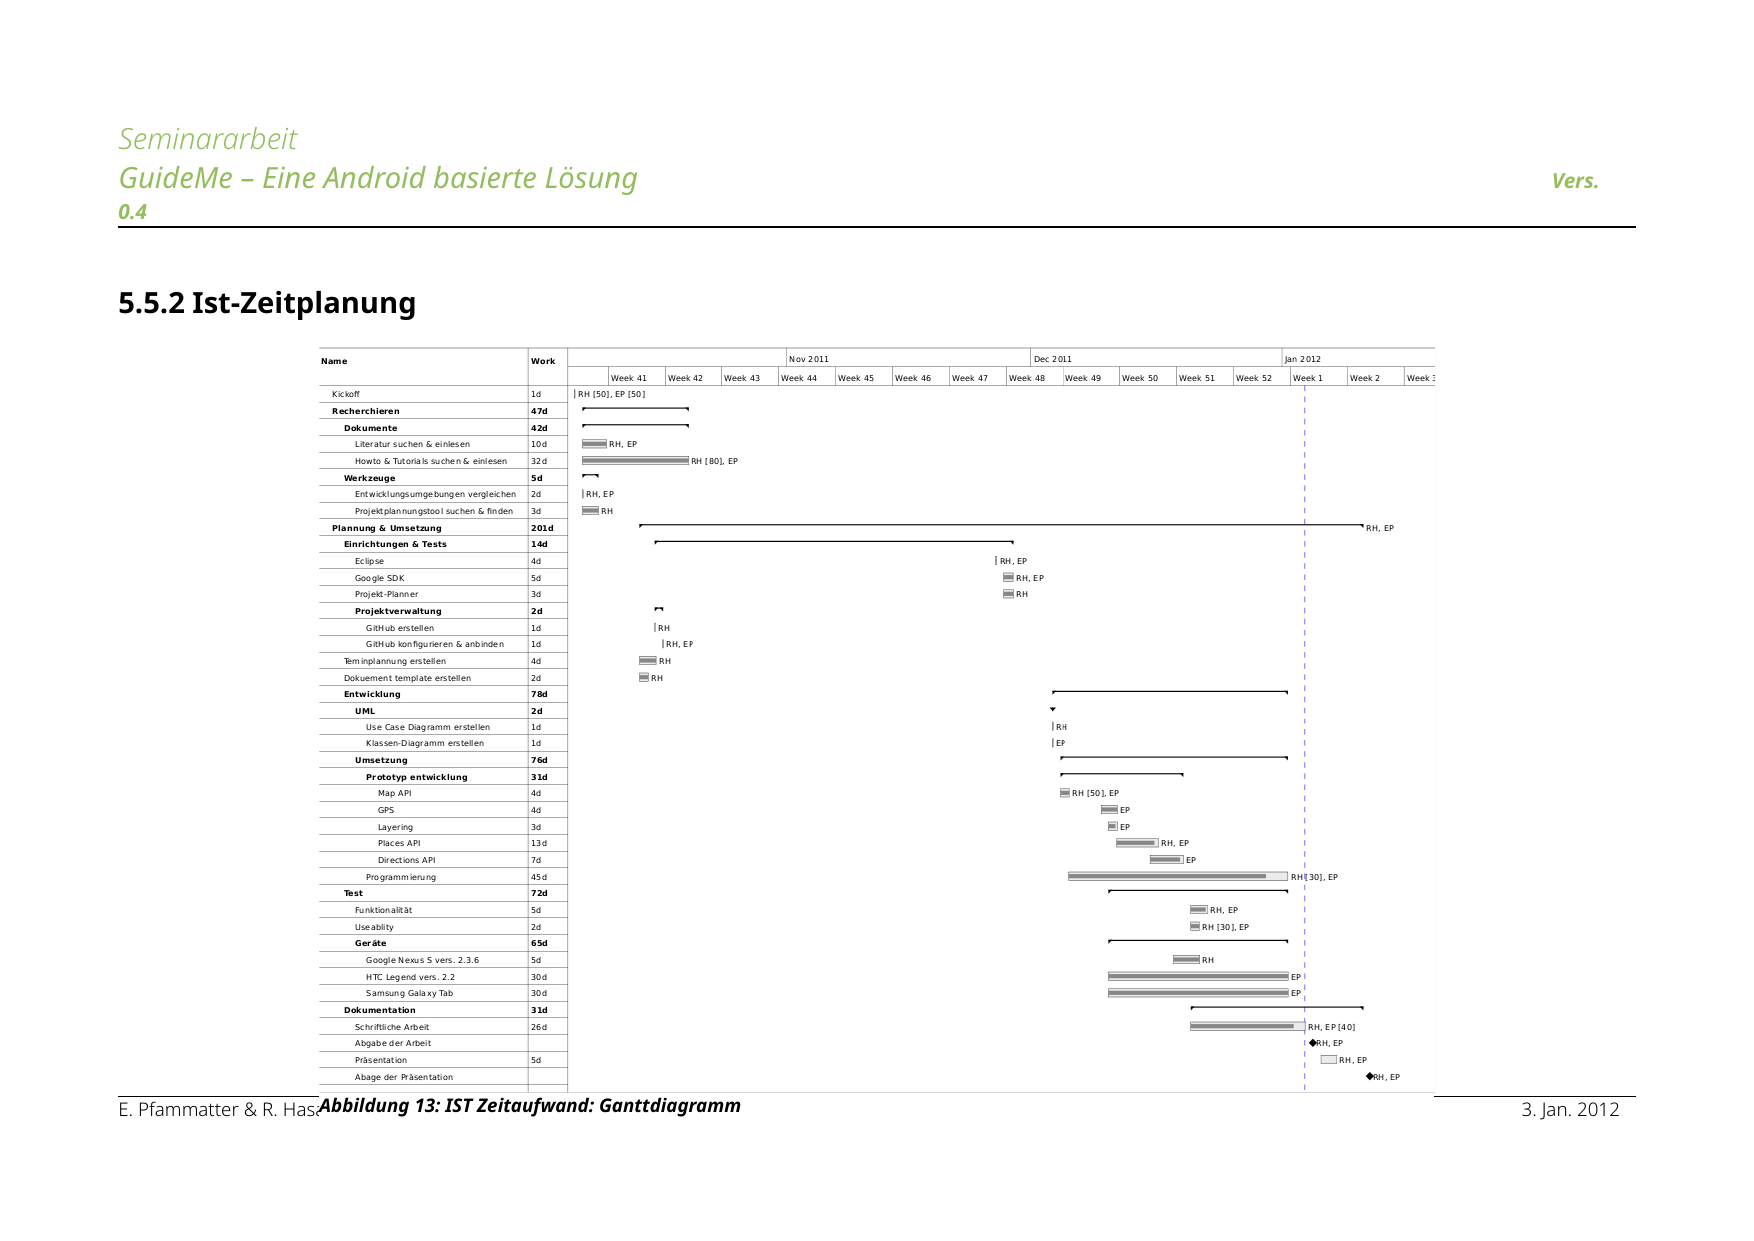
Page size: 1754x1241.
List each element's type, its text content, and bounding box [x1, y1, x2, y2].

text Abbildung 13: IST Zeitaufwand: Ganttdiagramm [319, 1093, 1435, 1118]
subtitle 5.5.2 Ist-Zeitplanung [118, 282, 1636, 322]
picture [319, 347, 1435, 1093]
